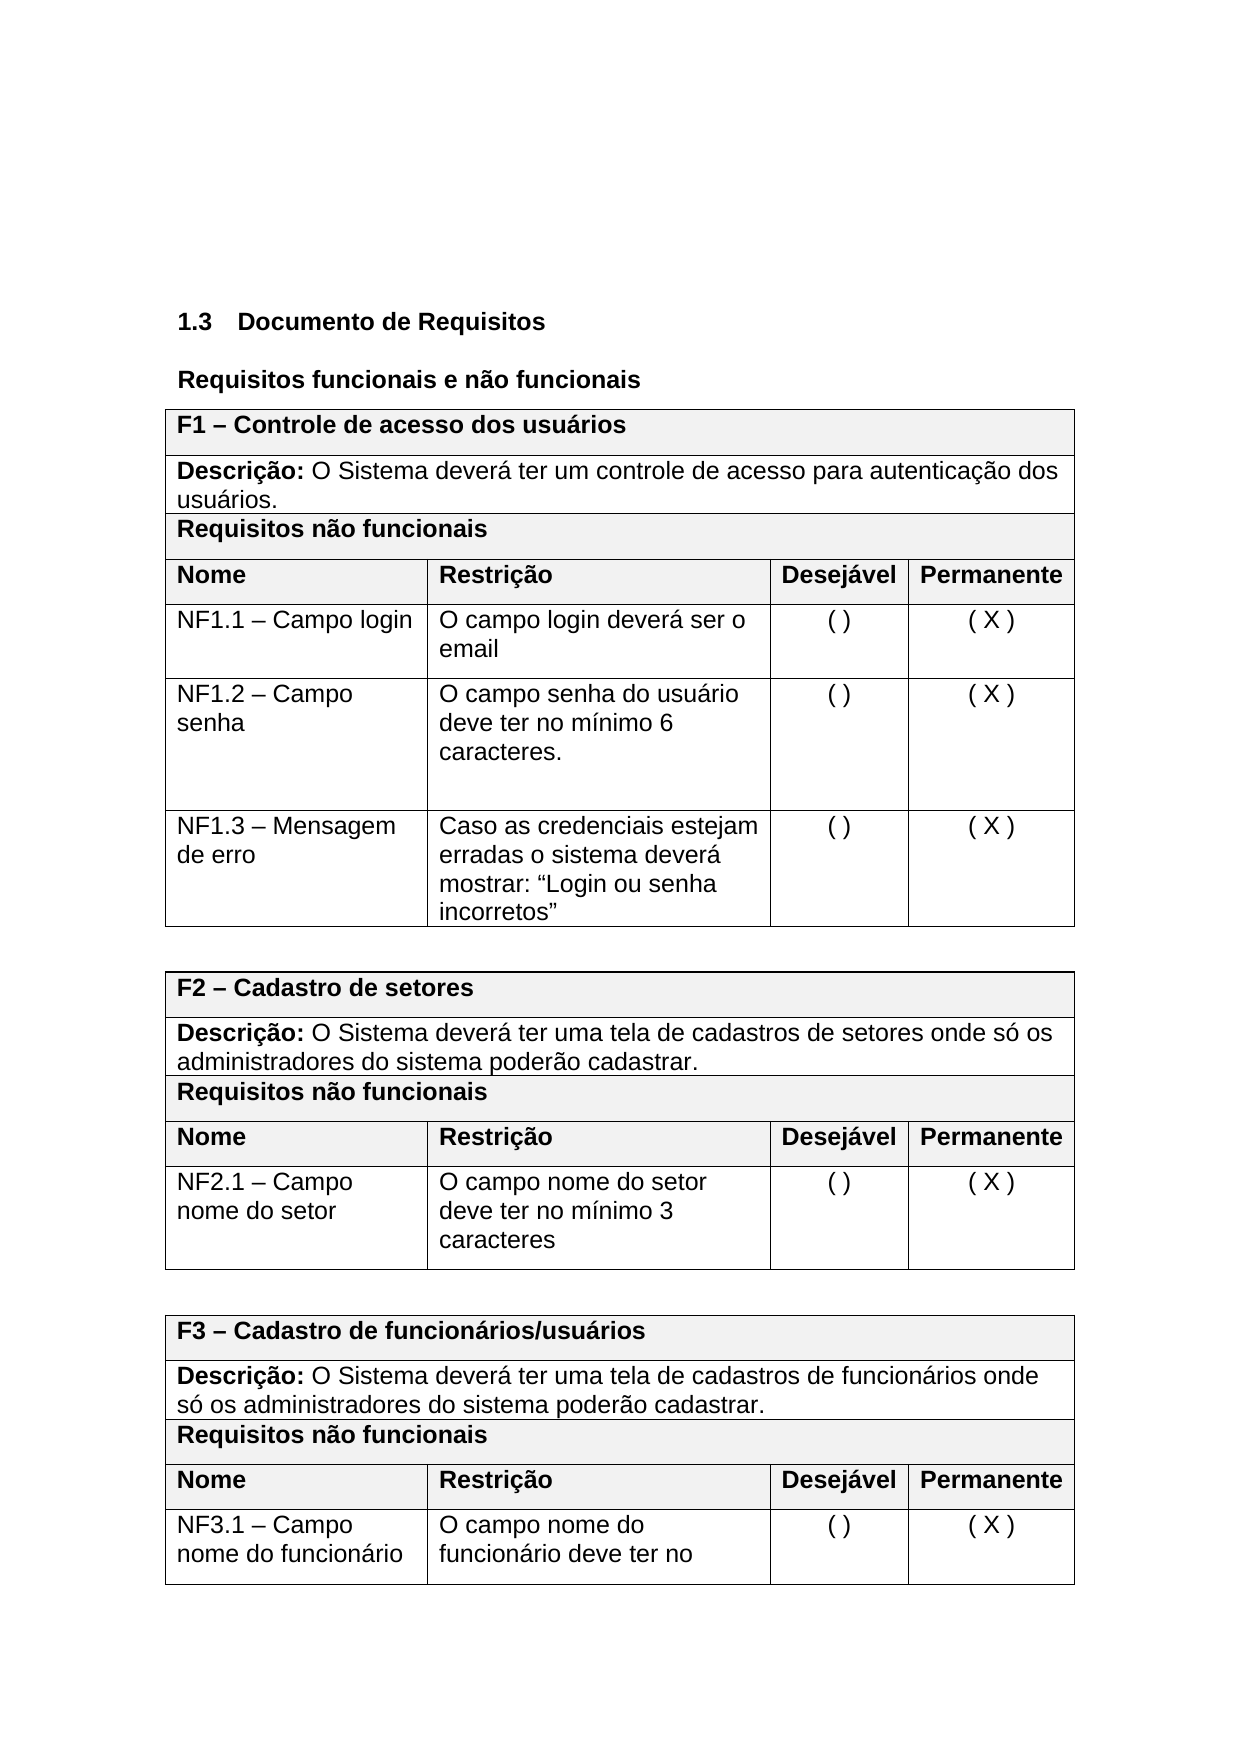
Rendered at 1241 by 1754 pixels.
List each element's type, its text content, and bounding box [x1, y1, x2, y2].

subtitle Documento de Requisitos [177, 307, 1063, 336]
table_cell ( ) [771, 679, 908, 810]
table_cell Restrição [428, 1122, 770, 1166]
table_cell ( X ) [909, 679, 1074, 810]
table_cell NF2.1 – Campo nome do setor [166, 1167, 427, 1269]
table_cell Permanente [909, 1465, 1074, 1509]
table_cell NF1.1 – Campo login [166, 605, 427, 678]
table_cell NF1.2 – Campo senha [166, 679, 427, 810]
table_cell ( ) [771, 1510, 908, 1583]
table_cell Desejável [771, 1465, 908, 1509]
table_cell ( ) [771, 605, 908, 678]
table_cell ( ) [771, 811, 908, 926]
table_cell Permanente [909, 1122, 1074, 1166]
table_cell Requisitos não funcionais [166, 514, 1074, 559]
table_cell Descrição: O Sistema deverá ter uma tela de cadastros de setores onde só os administradores do sistema poderão cadastrar. [166, 1018, 1074, 1075]
table_cell Desejável [771, 560, 908, 604]
table_cell Requisitos não funcionais [166, 1420, 1074, 1464]
table_cell NF3.1 – Campo nome do funcionário [166, 1510, 427, 1583]
table_header F3 – Cadastro de funcionários/usuários [166, 1316, 1074, 1360]
table_cell Descrição: O Sistema deverá ter uma tela de cadastros de funcionários onde só os administradores do sistema poderão cadastrar. [166, 1361, 1074, 1418]
table_cell ( X ) [909, 1167, 1074, 1269]
table_cell ( X ) [909, 811, 1074, 926]
text Requisitos funcionais e não funcionais [177, 365, 1063, 394]
table_cell Restrição [428, 1465, 770, 1509]
table_cell Nome [166, 1122, 427, 1166]
table_cell Requisitos não funcionais [166, 1076, 1074, 1121]
table_cell Descrição: O Sistema deverá ter um controle de acesso para autenticação dos usuários. [166, 456, 1074, 513]
table_cell ( X ) [909, 605, 1074, 678]
table_cell Caso as credenciais estejam erradas o sistema deverá mostrar: “Login ou senha incorretos” [428, 811, 770, 926]
table_header F1 – Controle de acesso dos usuários [166, 410, 1074, 455]
table_cell ( X ) [909, 1510, 1074, 1583]
table_cell O campo nome do funcionário deve ter no [428, 1510, 770, 1583]
table_cell Restrição [428, 560, 770, 604]
table_cell ( ) [771, 1167, 908, 1269]
table_cell Nome [166, 560, 427, 604]
table_cell O campo nome do setor deve ter no mínimo 3 caracteres [428, 1167, 770, 1269]
table_cell Nome [166, 1465, 427, 1509]
table_cell Desejável [771, 1122, 908, 1166]
table_cell O campo login deverá ser o email [428, 605, 770, 678]
table_cell Permanente [909, 560, 1074, 604]
table_cell O campo senha do usuário deve ter no mínimo 6 caracteres. [428, 679, 770, 810]
table_cell NF1.3 – Mensagem de erro [166, 811, 427, 926]
table_header F2 – Cadastro de setores [166, 973, 1074, 1017]
